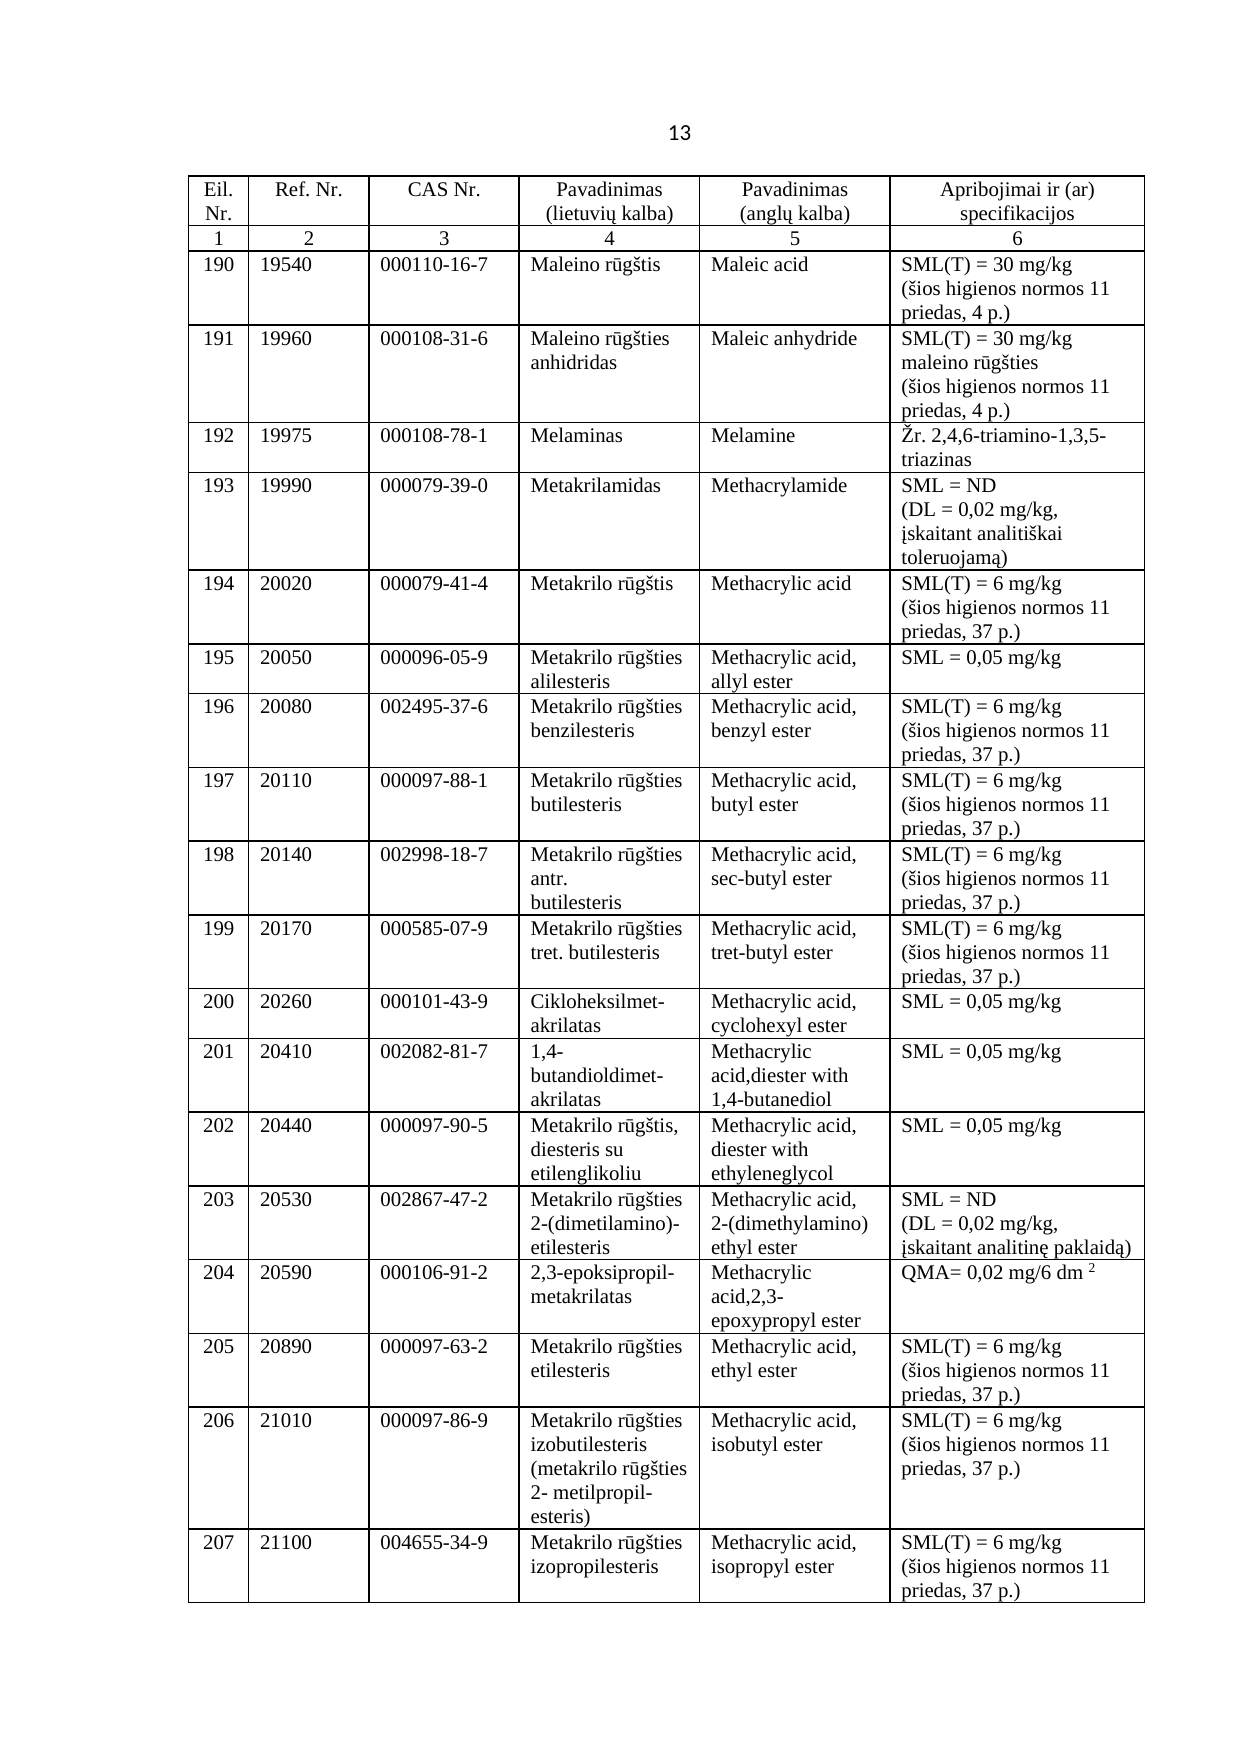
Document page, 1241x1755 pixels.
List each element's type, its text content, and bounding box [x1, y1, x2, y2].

table_cell 000106-91-2 [370, 1260, 518, 1332]
table_cell Methacrylic acid, isobutyl ester [700, 1408, 889, 1528]
table_cell Methacrylic acid, ethyl ester [700, 1334, 889, 1406]
table_cell Žr. 2,4,6-triamino-1,3,5-triazinas [891, 423, 1144, 471]
table_cell QMA= 0,02 mg/6 dm 2 [891, 1260, 1144, 1332]
table_cell 200 [189, 989, 248, 1037]
table_cell Metakrilamidas [520, 473, 699, 569]
table_cell 193 [189, 473, 248, 569]
table_cell SML(T) = 30 mg/kg (šios higienos normos 11 priedas, 4 p.) [891, 252, 1144, 324]
table_cell Metakrilo rūgšties antr. butilesteris [520, 842, 699, 914]
table_cell 21010 [249, 1408, 368, 1528]
table_cell 20260 [249, 989, 368, 1037]
table_cell Maleic anhydride [700, 326, 889, 422]
table_cell SML = 0,05 mg/kg [891, 989, 1144, 1037]
table_cell 20050 [249, 645, 368, 693]
table_cell Metakrilo rūgšties alilesteris [520, 645, 699, 693]
table_cell Metakrilo rūgšties izopropilesteris [520, 1530, 699, 1602]
table_cell 191 [189, 326, 248, 422]
table_cell 19540 [249, 252, 368, 324]
table_cell Maleino rūgšties anhidridas [520, 326, 699, 422]
table_cell 20140 [249, 842, 368, 914]
table_cell Methacrylic acid,diester with 1,4-butanediol [700, 1039, 889, 1111]
table_header Pavadinimas (lietuvių kalba) [520, 177, 699, 224]
table_cell 000079-39-0 [370, 473, 518, 569]
table_cell 203 [189, 1187, 248, 1259]
table_cell 1 [189, 226, 248, 250]
table_cell SML = ND (DL = 0,02 mg/kg, įskaitant analitinę paklaidą) [891, 1187, 1144, 1259]
table_cell 000097-88-1 [370, 768, 518, 840]
table_cell 202 [189, 1113, 248, 1185]
table_cell Methacrylic acid, isopropyl ester [700, 1530, 889, 1602]
table_cell 20440 [249, 1113, 368, 1185]
table_cell 002495-37-6 [370, 694, 518, 766]
table_cell 20020 [249, 571, 368, 643]
table_cell SML(T) = 6 mg/kg (šios higienos normos 11 priedas, 37 p.) [891, 1334, 1144, 1406]
table_cell 000096-05-9 [370, 645, 518, 693]
table_cell 195 [189, 645, 248, 693]
table_header Pavadinimas (anglų kalba) [700, 177, 889, 224]
table_cell Methacrylic acid, cyclohexyl ester [700, 989, 889, 1037]
table_cell Metakrilo rūgšties 2-(dimetilamino)-etilesteris [520, 1187, 699, 1259]
table_cell 196 [189, 694, 248, 766]
table_cell SML = ND (DL = 0,02 mg/kg, įskaitant analitiškai toleruojamą) [891, 473, 1144, 569]
table_cell 000097-86-9 [370, 1408, 518, 1528]
table_cell 3 [370, 226, 518, 250]
table_cell Methacrylic acid, 2-(dimethylamino) ethyl ester [700, 1187, 889, 1259]
table_cell 2,3-epoksipropil-metakrilatas [520, 1260, 699, 1332]
table_cell 20410 [249, 1039, 368, 1111]
table_cell 20590 [249, 1260, 368, 1332]
table_cell Metakrilo rūgšties tret. butilesteris [520, 916, 699, 988]
table_cell SML(T) = 30 mg/kg maleino rūgšties (šios higienos normos 11 priedas, 4 p.) [891, 326, 1144, 422]
table_header Apribojimai ir (ar) specifikacijos [891, 177, 1144, 224]
table_cell 19960 [249, 326, 368, 422]
table_cell SML(T) = 6 mg/kg (šios higienos normos 11 priedas, 37 p.) [891, 694, 1144, 766]
table_cell Metakrilo rūgšties benzilesteris [520, 694, 699, 766]
table_cell SML = 0,05 mg/kg [891, 645, 1144, 693]
table_cell Melaminas [520, 423, 699, 471]
table_cell 002867-47-2 [370, 1187, 518, 1259]
table_cell 20080 [249, 694, 368, 766]
table_cell 206 [189, 1408, 248, 1528]
table_cell Metakrilo rūgšties etilesteris [520, 1334, 699, 1406]
table_cell Methacrylamide [700, 473, 889, 569]
table_cell Maleic acid [700, 252, 889, 324]
table_cell Cikloheksilmet-akrilatas [520, 989, 699, 1037]
table_cell 000108-78-1 [370, 423, 518, 471]
table_cell 194 [189, 571, 248, 643]
table_cell Metakrilo rūgšties izobutilesteris (metakrilo rūgšties 2- metilpropil-esteris) [520, 1408, 699, 1528]
table_cell SML(T) = 6 mg/kg (šios higienos normos 11 priedas, 37 p.) [891, 1408, 1144, 1528]
table_cell 207 [189, 1530, 248, 1602]
table_cell 000101-43-9 [370, 989, 518, 1037]
table_cell Maleino rūgštis [520, 252, 699, 324]
table_cell 000110-16-7 [370, 252, 518, 324]
table_cell 20530 [249, 1187, 368, 1259]
table_cell Methacrylic acid [700, 571, 889, 643]
table_cell 199 [189, 916, 248, 988]
table_cell 20170 [249, 916, 368, 988]
table_cell 21100 [249, 1530, 368, 1602]
table_cell Melamine [700, 423, 889, 471]
table_cell 000097-63-2 [370, 1334, 518, 1406]
table_cell SML(T) = 6 mg/kg (šios higienos normos 11 priedas, 37 p.) [891, 1530, 1144, 1602]
table_cell 205 [189, 1334, 248, 1406]
table_cell SML = 0,05 mg/kg [891, 1039, 1144, 1111]
table_cell 1,4-butandioldimet-akrilatas [520, 1039, 699, 1111]
table_cell 192 [189, 423, 248, 471]
table_cell 4 [520, 226, 699, 250]
table_cell SML(T) = 6 mg/kg (šios higienos normos 11 priedas, 37 p.) [891, 768, 1144, 840]
table_cell SML(T) = 6 mg/kg (šios higienos normos 11 priedas, 37 p.) [891, 842, 1144, 914]
table_header Ref. Nr. [249, 177, 368, 224]
table_cell Metakrilo rūgšties butilesteris [520, 768, 699, 840]
table_cell 190 [189, 252, 248, 324]
table_cell 201 [189, 1039, 248, 1111]
table_cell 000079-41-4 [370, 571, 518, 643]
table_cell 19975 [249, 423, 368, 471]
table_cell 204 [189, 1260, 248, 1332]
table_cell 000108-31-6 [370, 326, 518, 422]
table_cell SML(T) = 6 mg/kg (šios higienos normos 11 priedas, 37 p.) [891, 916, 1144, 988]
table_cell 19990 [249, 473, 368, 569]
table_cell 5 [700, 226, 889, 250]
table_cell 000585-07-9 [370, 916, 518, 988]
table_cell 2 [249, 226, 368, 250]
table_cell Methacrylic acid, tret-butyl ester [700, 916, 889, 988]
table_cell 198 [189, 842, 248, 914]
table_header Eil. Nr. [189, 177, 248, 224]
table_cell SML = 0,05 mg/kg [891, 1113, 1144, 1185]
table_cell Methacrylic acid, benzyl ester [700, 694, 889, 766]
table_cell 20110 [249, 768, 368, 840]
table_cell Methacrylic acid, butyl ester [700, 768, 889, 840]
table_cell 6 [891, 226, 1144, 250]
table_cell 002998-18-7 [370, 842, 518, 914]
table_header CAS Nr. [370, 177, 518, 224]
table_cell 004655-34-9 [370, 1530, 518, 1602]
table_cell Metakrilo rūgštis [520, 571, 699, 643]
table_cell Methacrylic acid, sec-butyl ester [700, 842, 889, 914]
table_cell 20890 [249, 1334, 368, 1406]
table_cell 002082-81-7 [370, 1039, 518, 1111]
table_cell 000097-90-5 [370, 1113, 518, 1185]
table_cell Methacrylic acid, allyl ester [700, 645, 889, 693]
table_cell SML(T) = 6 mg/kg (šios higienos normos 11 priedas, 37 p.) [891, 571, 1144, 643]
table_cell Methacrylic acid,2,3-epoxypropyl ester [700, 1260, 889, 1332]
table_cell 197 [189, 768, 248, 840]
